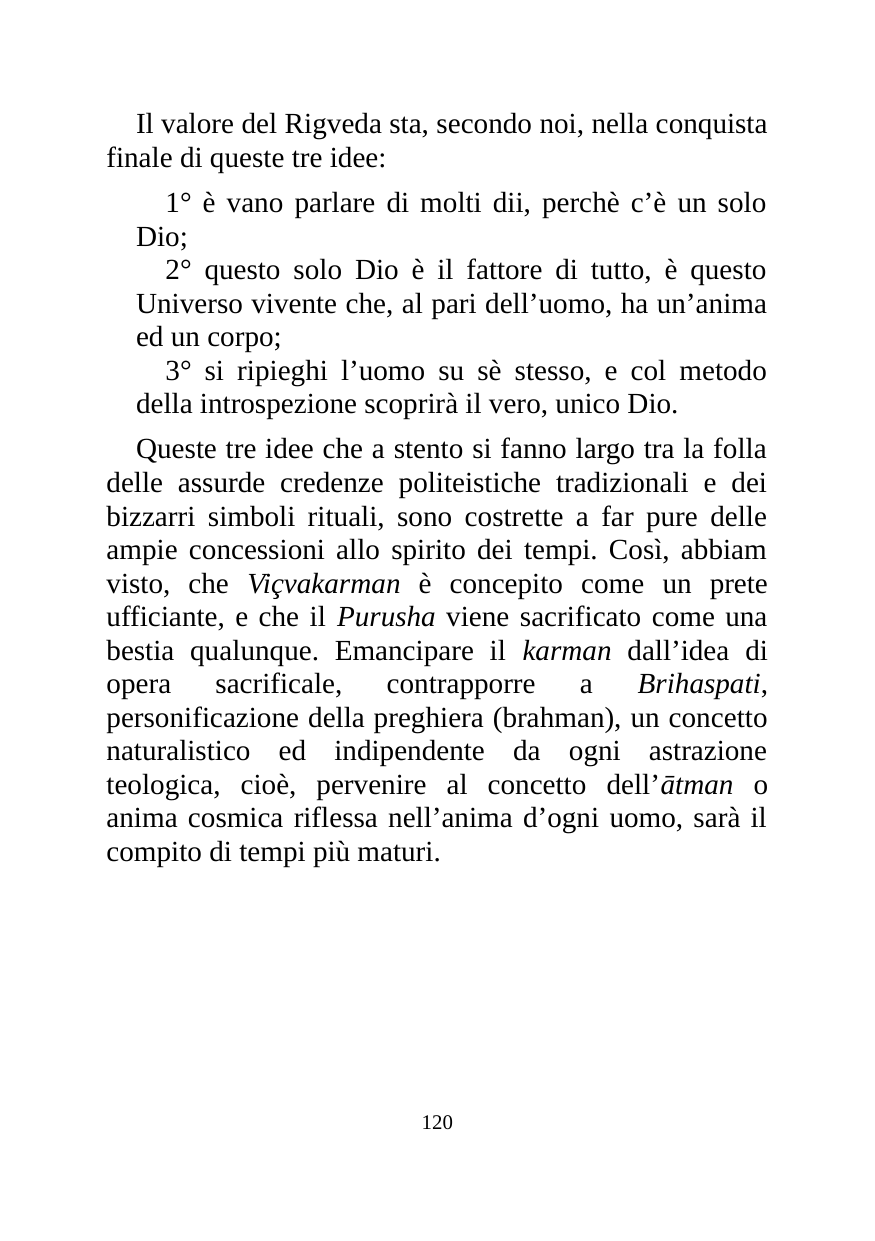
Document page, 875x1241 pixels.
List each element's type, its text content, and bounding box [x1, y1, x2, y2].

text Il valore del Rigveda sta, secondo noi, nella conquista finale di queste tre idee: [106, 106, 768, 173]
text 1° è vano parlare di molti dii, perchè c’è un solo Dio; [136, 185, 768, 252]
text 2° questo solo Dio è il fattore di tutto, è questo Universo vivente che, al pari dell’uomo, ha un’anima ed un corpo; [136, 252, 768, 353]
text 3° si ripieghi l’uomo su sè stesso, e col metodo della introspezione scoprirà il vero, unico Dio. [136, 353, 768, 420]
text Queste tre idee che a stento si fanno largo tra la folla delle assurde credenze politeistiche tradizionali e dei bizzarri simboli rituali, sono costrette a far pure delle ampie concessioni allo spirito dei tempi. Così, abbiam visto, che Viçvakarman è concepito come un prete ufficiante, e che il Purusha viene sacrificato come una bestia qualunque. Emancipare il karman dall’idea di opera sacrificale, contrapporre a Brihaspati, personificazione della preghiera (brahman), un concetto naturalistico ed indipendente da ogni astrazione teologica, cioè, pervenire al concetto dell’ātman o anima cosmica riflessa nell’anima d’ogni uomo, sarà il compito di tempi più maturi. [106, 432, 768, 868]
